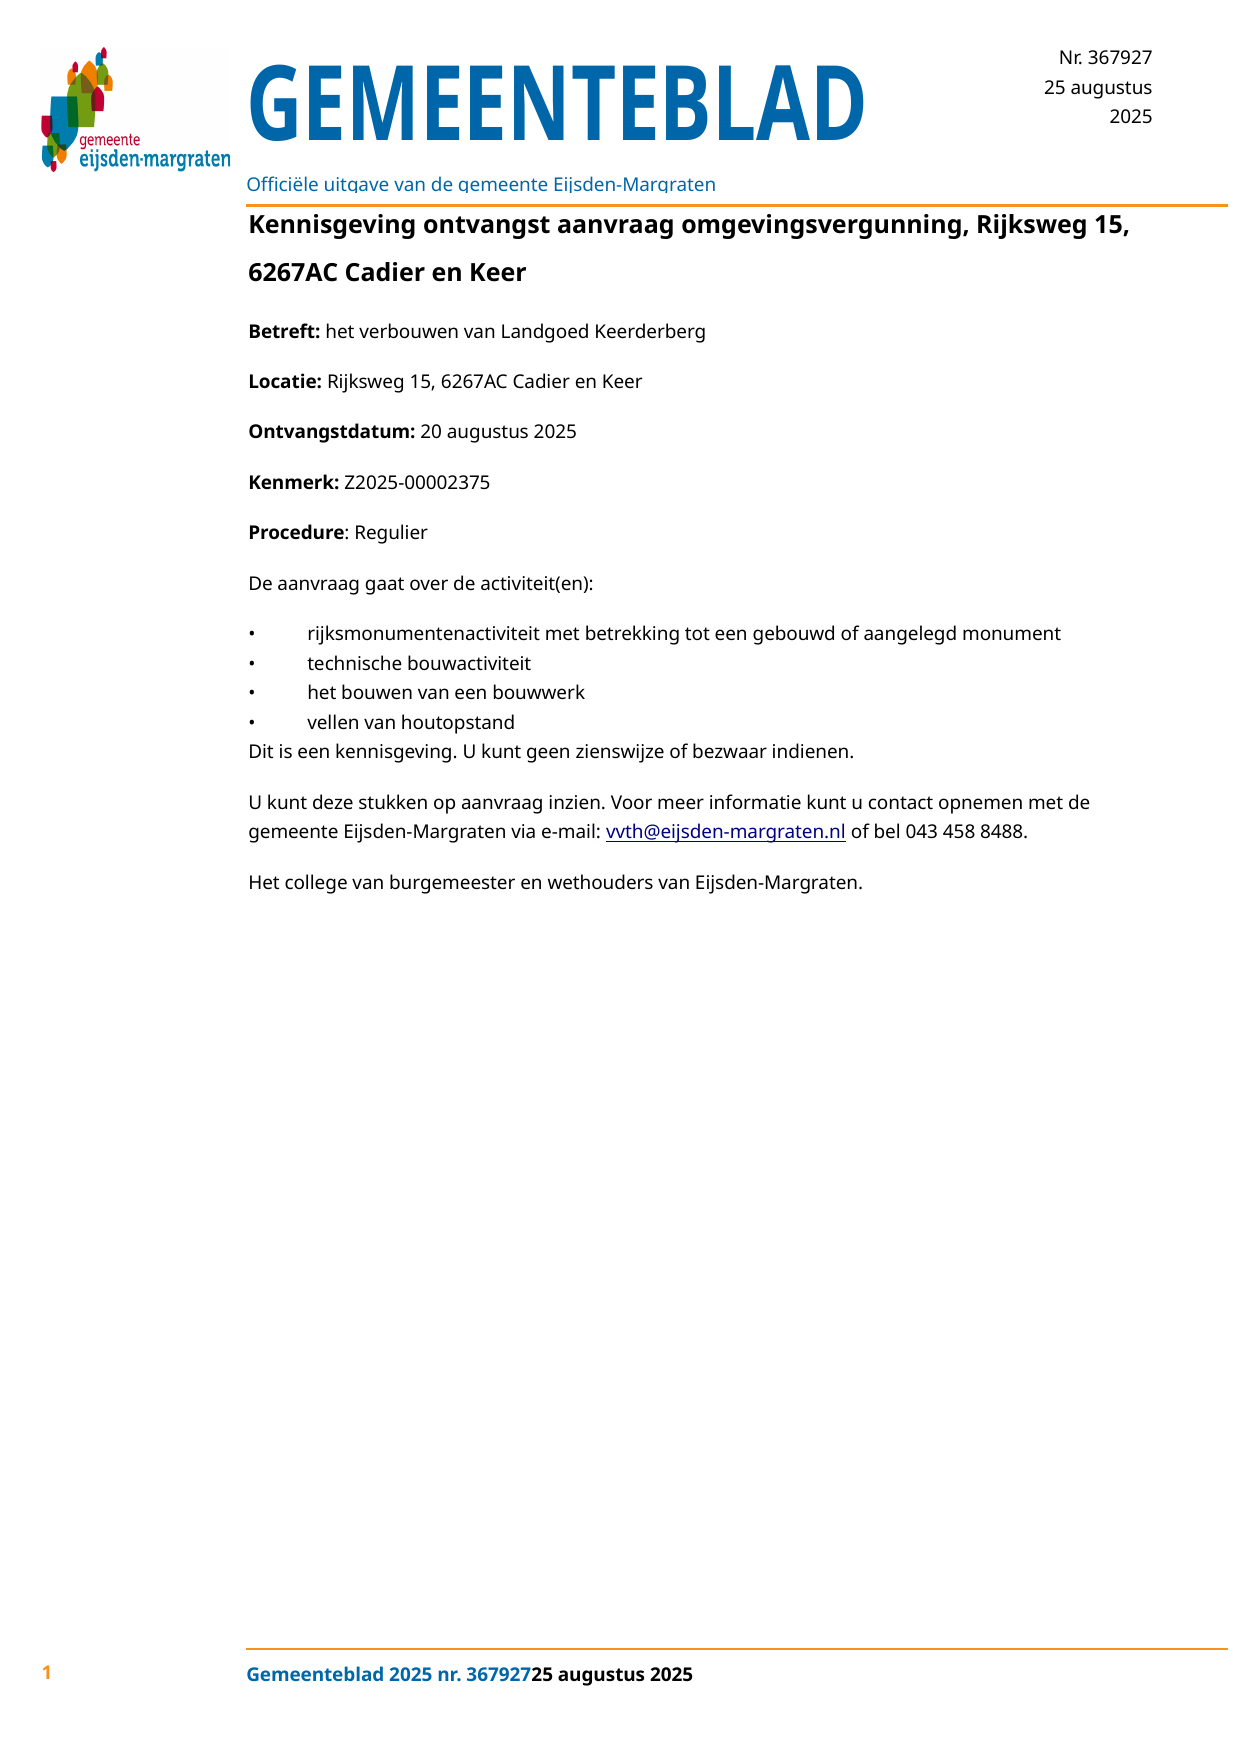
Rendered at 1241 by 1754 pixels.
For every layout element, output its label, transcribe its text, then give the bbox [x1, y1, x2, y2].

text Betreft: het verbouwen van Landgoed Keerderberg [248, 318, 1152, 344]
list vellen van houtopstand [248, 709, 1152, 735]
text Het college van burgemeester en wethouders van Eijsden-Margraten. [248, 869, 1152, 895]
text Dit is een kennisgeving. U kunt geen zienswijze of bezwaar indienen. [248, 739, 1152, 764]
list rijksmonumentenactiviteit met betrekking tot een gebouwd of aangelegd monument [248, 620, 1152, 646]
text Kennisgeving ontvangst aanvraag omgevingsvergunning, Rijksweg 15, 6267AC Cadier en Keer [248, 207, 1152, 288]
text De aanvraag gaat over de activiteit(en): [248, 570, 1152, 596]
text U kunt deze stukken op aanvraag inzien. Voor meer informatie kunt u contact opnemen met de gemeente Eijsden-Margraten via e-mail: vvth@eijsden-margraten.nl of bel 043 458 8488. [248, 789, 1152, 844]
text Locatie: Rijksweg 15, 6267AC Cadier en Keer [248, 368, 1152, 394]
list technische bouwactiviteit [248, 650, 1152, 676]
text Kenmerk: Z2025-00002375 [248, 469, 1152, 495]
list het bouwen van een bouwwerk [248, 679, 1152, 705]
text Procedure: Regulier [248, 519, 1152, 545]
text Ontvangstdatum: 20 augustus 2025 [248, 419, 1152, 444]
picture [41, 47, 231, 172]
